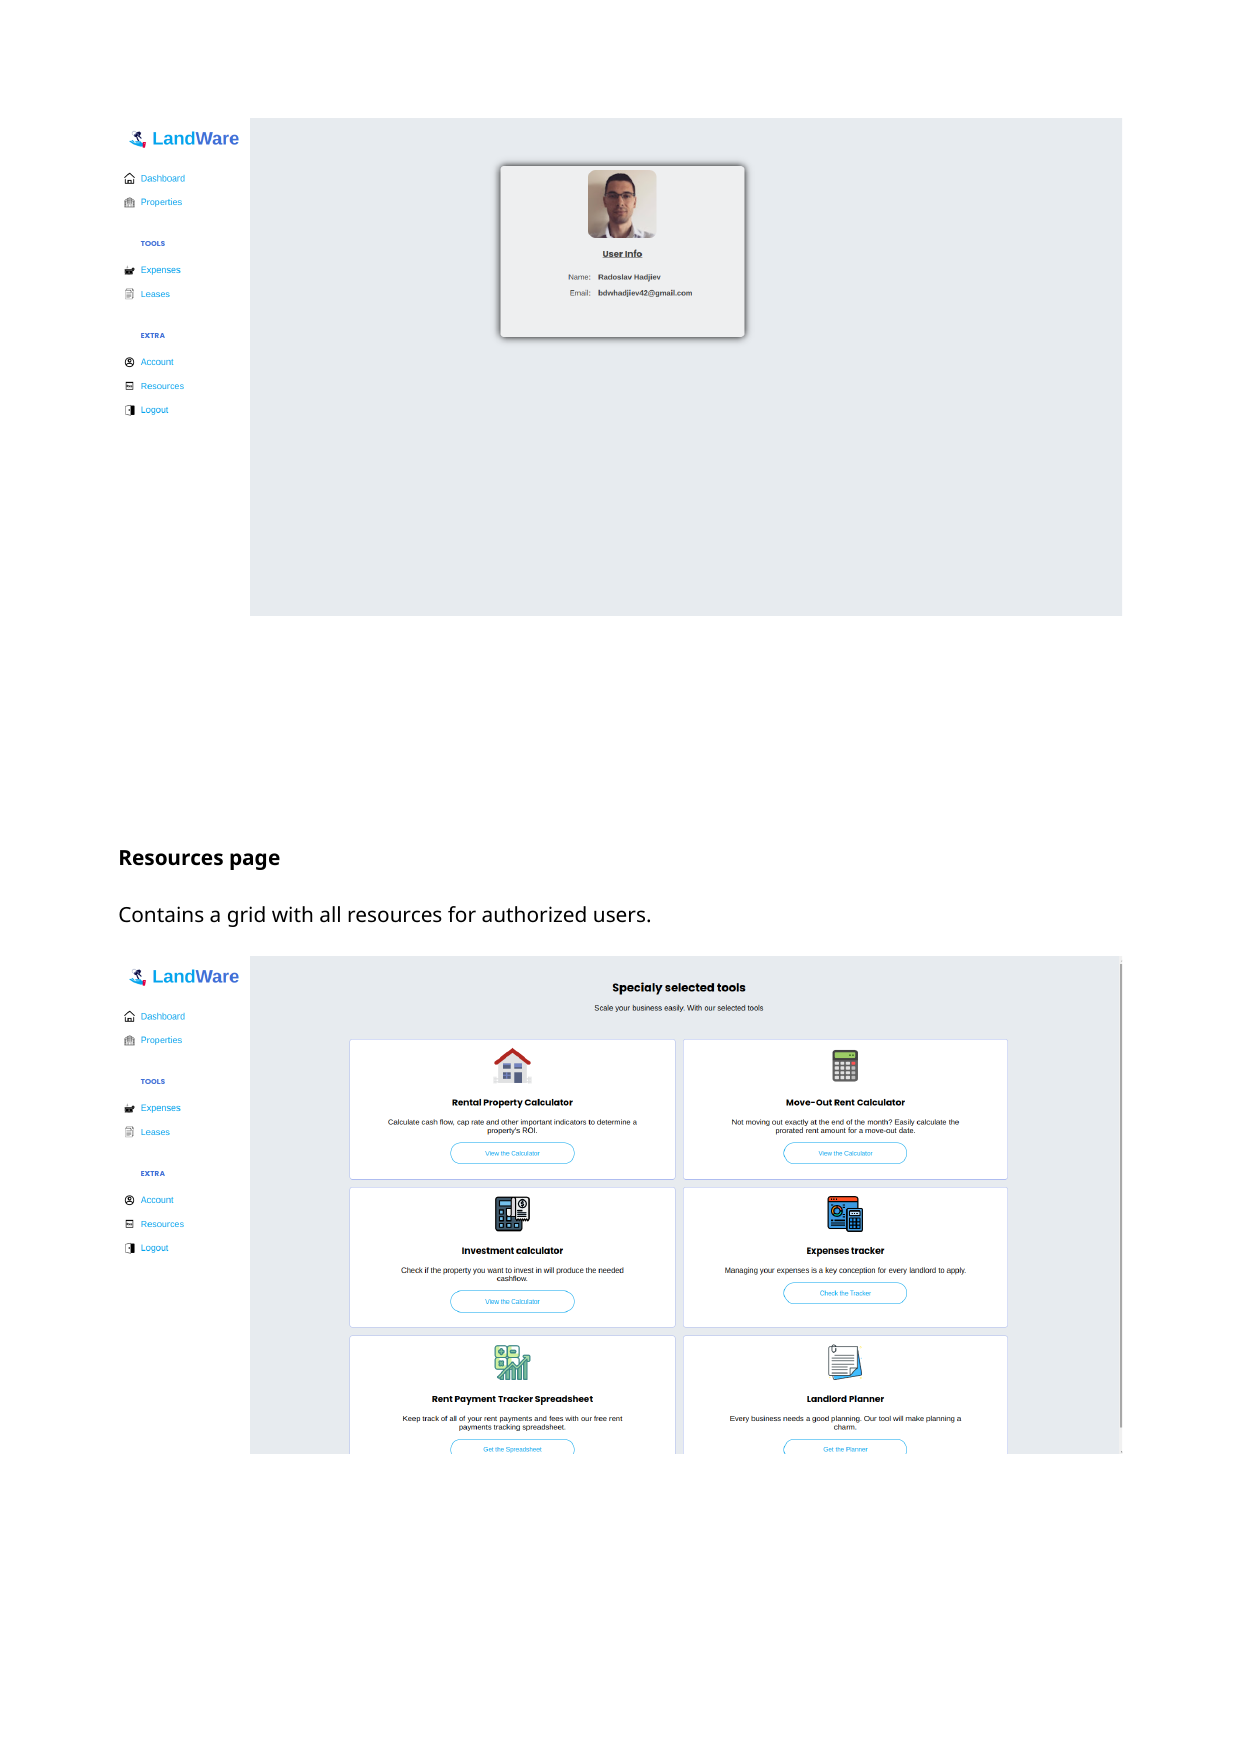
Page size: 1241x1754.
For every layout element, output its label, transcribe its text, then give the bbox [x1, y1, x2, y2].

picture [118, 956, 1123, 1454]
text Contains a grid with all resources for authorized users. [118, 900, 1122, 928]
text Resources page [118, 843, 1122, 871]
picture [118, 118, 1123, 616]
